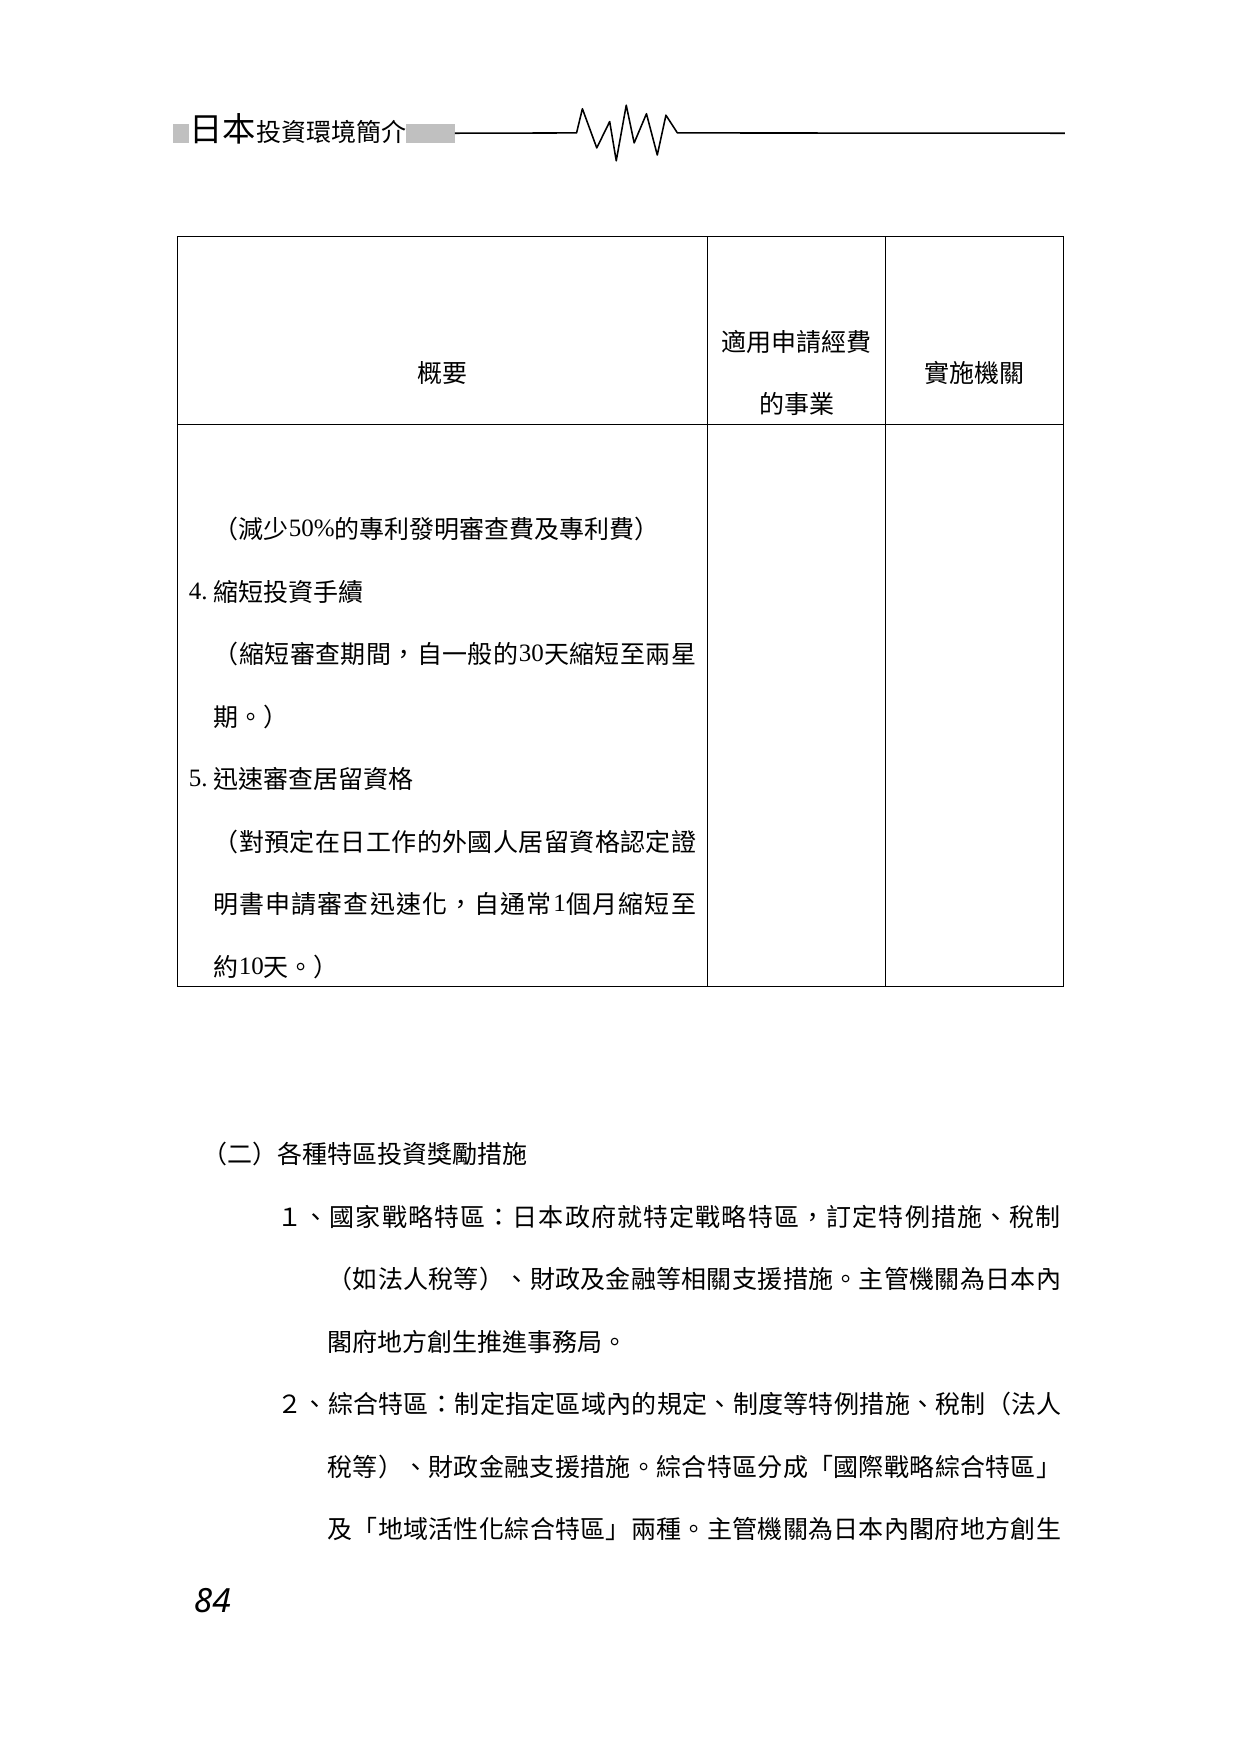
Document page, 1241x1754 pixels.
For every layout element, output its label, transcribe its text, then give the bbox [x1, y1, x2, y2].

table_header 適用申請經費的事業 [708, 237, 885, 424]
text １、國家戰略特區：日本政府就特定戰略特區，訂定特例措施、稅制（如法人稅等）、財政及金融等相關支援措施。主管機關為日本內閣府地方創生推進事務局。 [277, 1174, 1063, 1361]
table_cell [886, 425, 1063, 986]
table_header 概要 [178, 237, 707, 424]
table_cell [708, 425, 885, 986]
text ２、綜合特區：制定指定區域內的規定、制度等特例措施、稅制（法人稅等）、財政金融支援措施。綜合特區分成「國際戰略綜合特區」及「地域活性化綜合特區」兩種。主管機關為日本內閣府地方創生 [277, 1361, 1063, 1549]
text （二）各種特區投資獎勵措施 [202, 1111, 1063, 1174]
table_header 實施機關 [886, 237, 1063, 424]
table_cell （減少50%的專利發明審查費及專利費） 4. 縮短投資手續 （縮短審查期間，自一般的30天縮短至兩星期。） 5. 迅速審查居留資格 （對預定在日工作的外國人居留資格認定證明書申請審查迅速化，自通常1個月縮短至約10天。） [178, 425, 707, 986]
